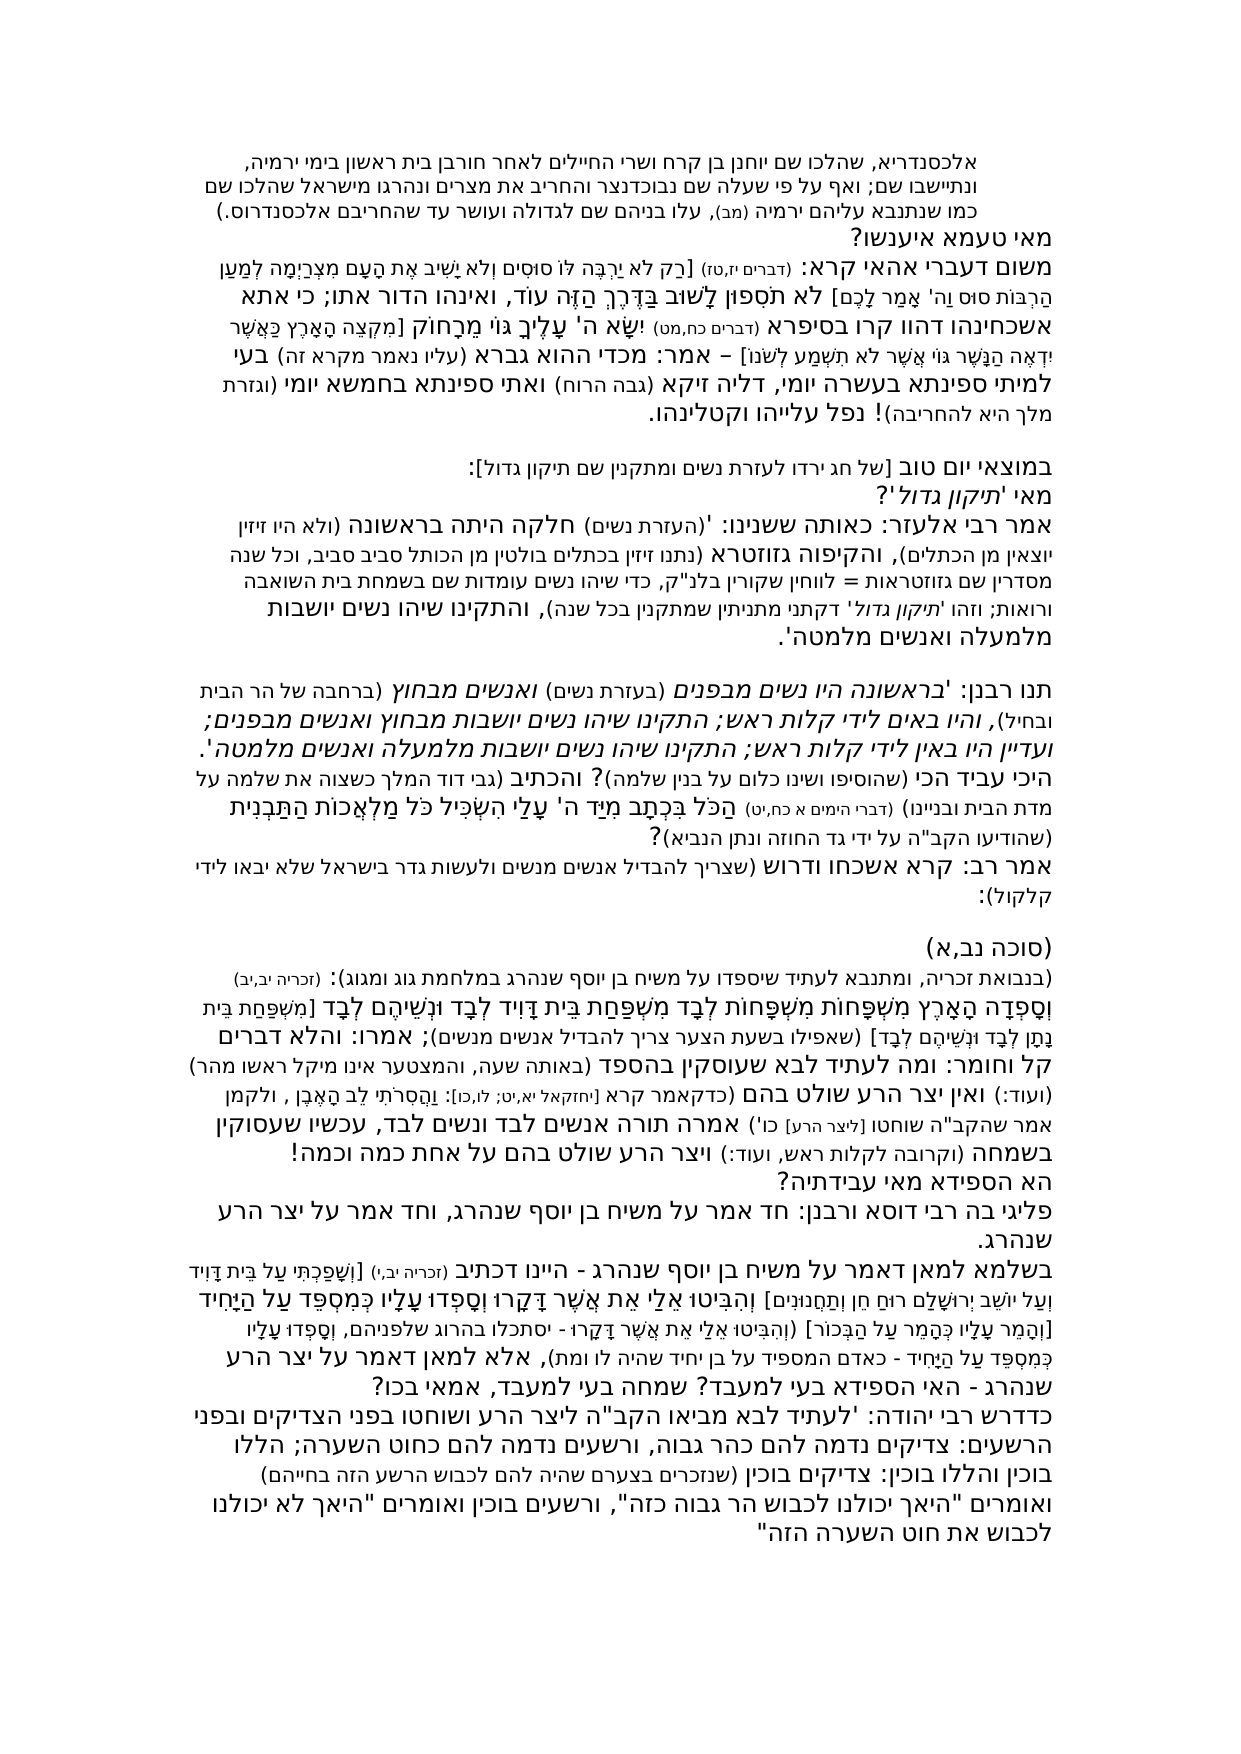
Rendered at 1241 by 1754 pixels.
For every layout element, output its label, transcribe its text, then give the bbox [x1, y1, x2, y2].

text אלכסנדריא, שהלכו שם יוחנן בן קרח ושרי החיילים לאחר חורבן בית ראשון בימי ירמיה, ונתיישבו שם; ואף על פי שעלה שם נבוכדנצר והחריב את מצרים ונהרגו מישראל שהלכו שם כמו שנתנבא עליהם ירמיה (מב), עלו בניהם שם לגדולה ועושר עד שהחריבם אלכסנדרוס.) [187, 150, 978, 223]
text אמר רב: קרא אשכחו ודרוש (שצריך להבדיל אנשים מנשים ולעשות גדר בישראל שלא יבאו לידי קלקול): [187, 851, 1053, 909]
text (סוכה נב,א) [187, 933, 1053, 962]
text תנו רבנן: 'בראשונה היו נשים מבפנים (בעזרת נשים) ואנשים מבחוץ (ברחבה של הר הבית ובחיל), והיו באים לידי קלות ראש; התקינו שיהו נשים יושבות מבחוץ ואנשים מבפנים; ועדיין היו באין לידי קלות ראש; התקינו שיהו נשים יושבות מלמעלה ואנשים מלמטה'. [187, 676, 1053, 763]
text מאי טעמא איענשו? [187, 223, 1053, 252]
text משום דעברי אהאי קרא: (דברים יז,טז) [רַק לֹא יַרְבֶּה לּוֹ סוּסִים וְלֹא יָשִׁיב אֶת הָעָם מִצְרַיְמָה לְמַעַן הַרְבּוֹת סוּס וַה' אָמַר לָכֶם] לֹא תֹסִפוּן לָשׁוּב בַּדֶּרֶךְ הַזֶּה עוֹד, ואינהו הדור אתו; כי אתא אשכחינהו דהוו קרו בסיפרא (דברים כח,מט) יִשָּׂא ה' עָלֶיךָ גּוֹי מֵרָחוֹק [מִקְצֵה הָאָרֶץ כַּאֲשֶׁר יִדְאֶה הַנָּשֶׁר גּוֹי אֲשֶׁר לֹא תִשְׁמַע לְשֹׁנוֹ] – אמר: מכדי ההוא גברא (עליו נאמר מקרא זה) בעי למיתי ספינתא בעשרה יומי, דליה זיקא (גבה הרוח) ואתי ספינתא בחמשא יומי (וגזרת מלך היא להחריבה)! נפל עלייהו וקטלינהו. [187, 252, 1053, 428]
text במוצאי יום טוב [של חג ירדו לעזרת נשים ומתקנין שם תיקון גדול]: [187, 452, 1053, 481]
text מאי 'תיקון גדול'? [187, 481, 1053, 510]
text בשלמא למאן דאמר על משיח בן יוסף שנהרג - היינו דכתיב (זכריה יב,י) [וְשָׁפַכְתִּי עַל בֵּית דָּוִיד וְעַל יוֹשֵׁב יְרוּשָׁלִַם רוּחַ חֵן וְתַחֲנוּנִים] וְהִבִּיטוּ אֵלַי אֵת אֲשֶׁר דָּקָרוּ וְסָפְדוּ עָלָיו כְּמִסְפֵּד עַל הַיָּחִיד [וְהָמֵר עָלָיו כְּהָמֵר עַל הַבְּכוֹר] (וְהִבִּיטוּ אֵלַי אֵת אֲשֶׁר דָּקָרוּ - יסתכלו בהרוג שלפניהם, וְסָפְדוּ עָלָיו כְּמִסְפֵּד עַל הַיָּחִיד - כאדם המספיד על בן יחיד שהיה לו ומת), אלא למאן דאמר על יצר הרע שנהרג - האי הספידא בעי למעבד? שמחה בעי למעבד, אמאי בכו? [187, 1255, 1053, 1401]
text הא הספידא מאי עבידתיה? [187, 1167, 1053, 1196]
text כדדרש רבי יהודה: 'לעתיד לבא מביאו הקב"ה ליצר הרע ושוחטו בפני הצדיקים ובפני הרשעים: צדיקים נדמה להם כהר גבוה, ורשעים נדמה להם כחוט השערה; הללו בוכין והללו בוכין: צדיקים בוכין (שנזכרים בצערם שהיה להם לכבוש הרשע הזה בחייהם) ואומרים "היאך יכולנו לכבוש הר גבוה כזה", ורשעים בוכין ואומרים "היאך לא יכולנו לכבוש את חוט השערה הזה" [187, 1401, 1053, 1547]
text (בנבואת זכריה, ומתנבא לעתיד שיספדו על משיח בן יוסף שנהרג במלחמת גוג ומגוג): (זכריה יב,יב) וְסָפְדָה הָאָרֶץ מִשְׁפָּחוֹת מִשְׁפָּחוֹת לְבָד מִשְׁפַּחַת בֵּית דָּוִיד לְבָד וּנְשֵׁיהֶם לְבָד [מִשְׁפַּחַת בֵּית נָתָן לְבָד וּנְשֵׁיהֶם לְבָד] (שאפילו בשעת הצער צריך להבדיל אנשים מנשים); אמרו: והלא דברים קל וחומר: ומה לעתיד לבא שעוסקין בהספד (באותה שעה, והמצטער אינו מיקל ראשו מהר) (ועוד:) ואין יצר הרע שולט בהם (כדקאמר קרא [יחזקאל יא,יט; לו,כו]: וַהֲסִרֹתִי לֵב הָאֶבֶן , ולקמן אמר שהקב"ה שוחטו [ליצר הרע] כו') אמרה תורה אנשים לבד ונשים לבד, עכשיו שעסוקין בשמחה (וקרובה לקלות ראש, ועוד:) ויצר הרע שולט בהם על אחת כמה וכמה! [187, 962, 1053, 1167]
text אמר רבי אלעזר: כאותה ששנינו: '(העזרת נשים) חלקה היתה בראשונה (ולא היו זיזין יוצאין מן הכתלים), והקיפוה גזוזטרא (נתנו זיזין בכתלים בולטין מן הכותל סביב סביב, וכל שנה מסדרין שם גזוזטראות = לווחין שקורין בלנ"ק, כדי שיהו נשים עומדות שם בשמחת בית השואבה ורואות; וזהו 'תיקון גדול' דקתני מתניתין שמתקנין בכל שנה), והתקינו שיהו נשים יושבות מלמעלה ואנשים מלמטה'. [187, 510, 1053, 652]
text פליגי בה רבי דוסא ורבנן: חד אמר על משיח בן יוסף שנהרג, וחד אמר על יצר הרע שנהרג. [187, 1196, 1053, 1255]
text היכי עביד הכי (שהוסיפו ושינו כלום על בנין שלמה)? והכתיב (גבי דוד המלך כשצוה את שלמה על מדת הבית ובניינו) (דברי הימים א כח,יט) הַכֹּל בִּכְתָב מִיַּד ה' עָלַי הִשְׂכִּיל כֹּל מַלְאֲכוֹת הַתַּבְנִית (שהודיעו הקב"ה על ידי גד החוזה ונתן הנביא)? [187, 763, 1053, 851]
